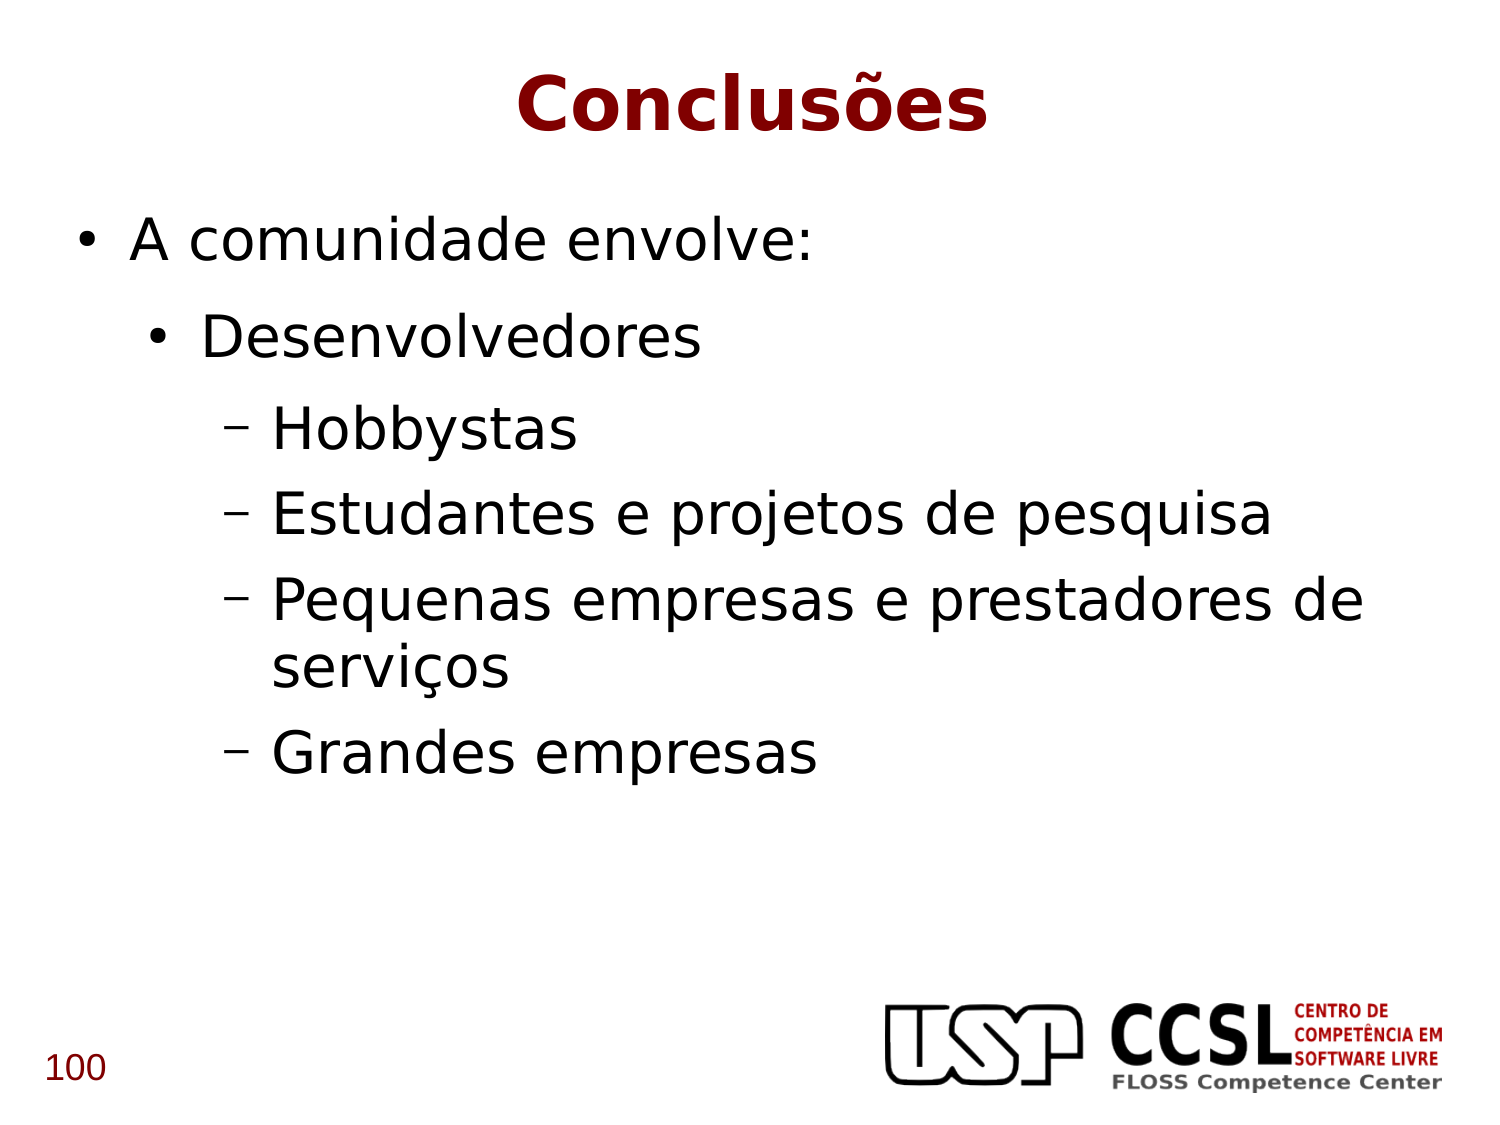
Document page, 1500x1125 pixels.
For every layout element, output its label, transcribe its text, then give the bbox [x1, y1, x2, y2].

picture [885, 1003, 1442, 1093]
list A comunidade envolve: Desenvolvedores Hobbystas Estudantes e projetos de pesquisa Pequenas empresas e prestadores de serviços Grandes empresas [59, 206, 1447, 950]
title Conclusões [59, 29, 1447, 180]
